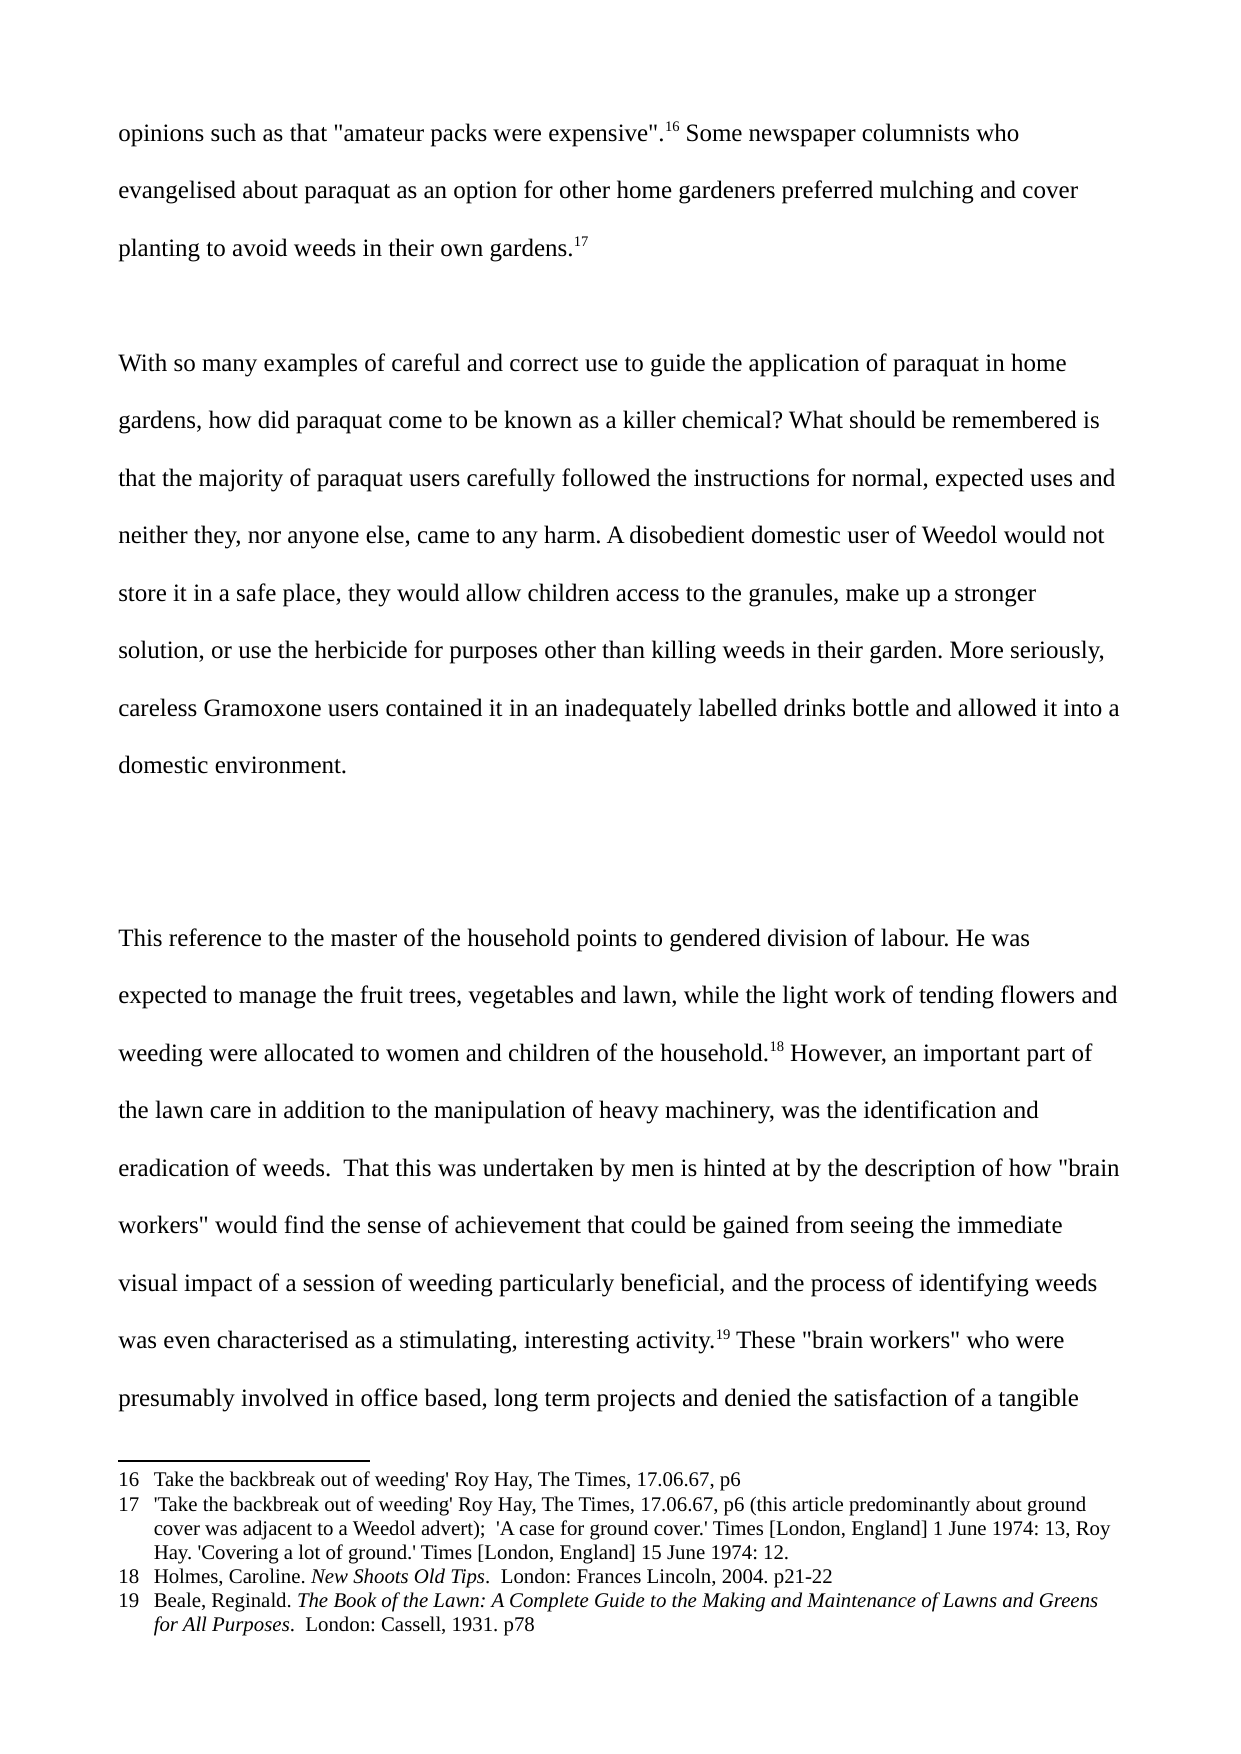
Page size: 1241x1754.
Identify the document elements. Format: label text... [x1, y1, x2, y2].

text 'Take the backbreak out of weeding' Roy Hay, The Times, 17.06.67, p6 (this article predominantly about ground cover was adjacent to a Weedol advert); 'A case for ground cover.' Times [London, England] 1 June 1974: 13, Roy Hay. 'Covering a lot of ground.' Times [London, England] 15 June 1974: 12. [118, 1491, 1122, 1564]
text With so many examples of careful and correct use to guide the application of paraquat in home gardens, how did paraquat come to be known as a killer chemical? What should be remembered is that the majority of paraquat users carefully followed the instructions for normal, expected uses and neither they, nor anyone else, came to any harm. A disobedient domestic user of Weedol would not store it in a safe place, they would allow children access to the granules, make up a stronger solution, or use the herbicide for purposes other than killing weeds in their garden. More seriously, careless Gramoxone users contained it in an inadequately labelled drinks bottle and allowed it into a domestic environment. [118, 348, 1122, 779]
text Take the backbreak out of weeding' Roy Hay, The Times, 17.06.67, p6 [118, 1467, 1122, 1491]
text Beale, Reginald. The Book of the Lawn: A Complete Guide to the Making and Maintenance of Lawns and Greens for All Purposes. London: Cassell, 1931. p78 [118, 1588, 1122, 1636]
text This reference to the master of the household points to gendered division of labour. He was expected to manage the fruit trees, vegetables and lawn, while the light work of tending flowers and weeding were allocated to women and children of the household. However, an important part of the lawn care in addition to the manipulation of heavy machinery, was the identification and eradication of weeds. That this was undertaken by men is hinted at by the description of how "brain workers" would find the sense of achievement that could be gained from seeing the immediate visual impact of a session of weeding particularly beneficial, and the process of identifying weeds was even characterised as a stimulating, interesting activity. These "brain workers" who were presumably involved in office based, long term projects and denied the satisfaction of a tangible [118, 923, 1122, 1412]
text opinions such as that "amateur packs were expensive". Some newspaper columnists who evangelised about paraquat as an option for other home gardeners preferred mulching and cover planting to avoid weeds in their own gardens. [118, 118, 1122, 262]
text Holmes, Caroline. New Shoots Old Tips. London: Frances Lincoln, 2004. p21-22 [118, 1564, 1122, 1588]
